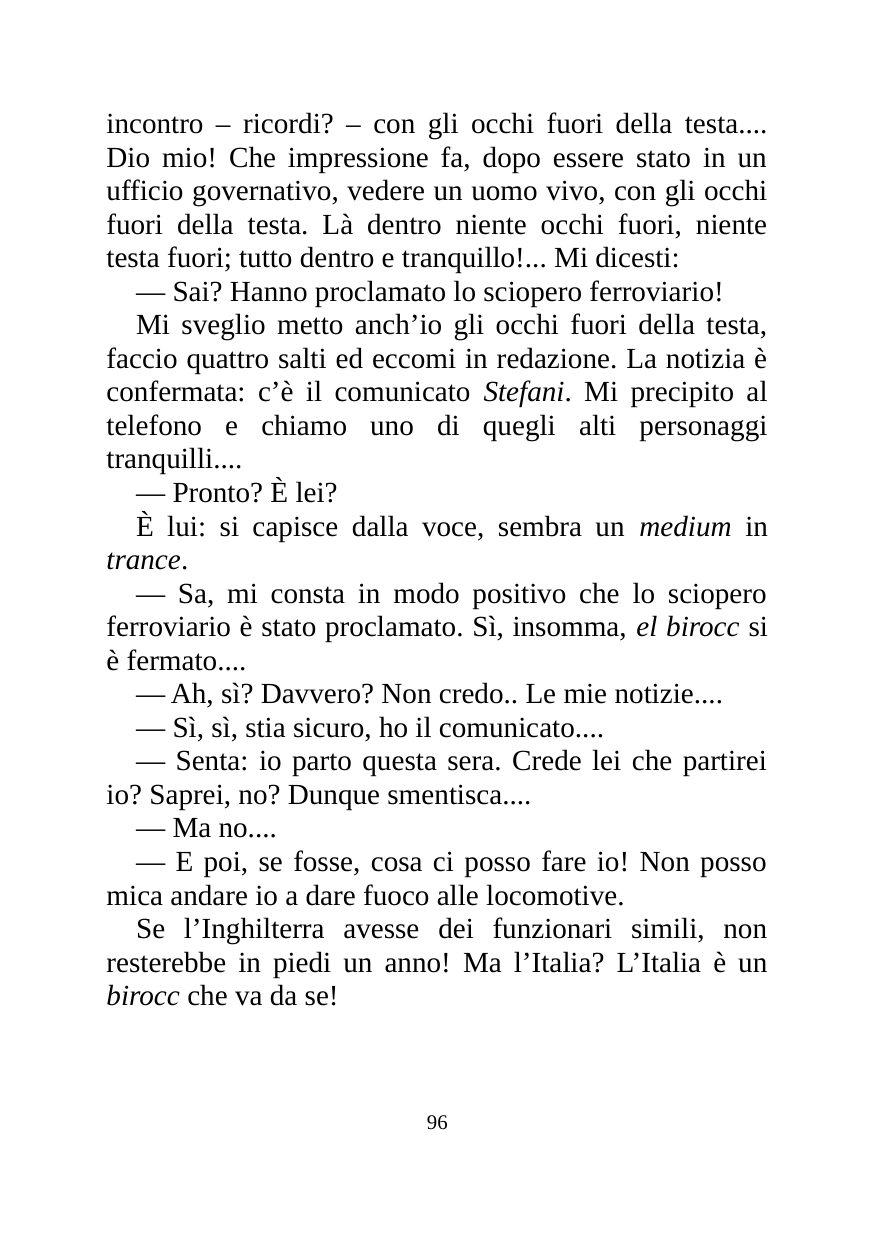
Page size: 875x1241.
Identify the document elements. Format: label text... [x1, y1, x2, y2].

text — E poi, se fosse, cosa ci posso fare io! Non posso mica andare io a dare fuoco alle locomotive. [106, 844, 768, 911]
text — Sa, mi consta in modo positivo che lo sciopero ferroviario è stato proclamato. Sì, insomma, el birocc si è fermato.... [106, 576, 768, 676]
text — Ma no.... [106, 811, 768, 844]
text — Senta: io parto questa sera. Crede lei che partirei io? Saprei, no? Dunque smentisca.... [106, 743, 768, 811]
text Mi sveglio metto anch’io gli occhi fuori della testa, faccio quattro salti ed eccomi in redazione. La notizia è confermata: c’è il comunicato Stefani. Mi precipito al telefono e chiamo uno di quegli alti personaggi tranquilli.... [106, 307, 768, 475]
text Se l’Inghilterra avesse dei funzionari simili, non resterebbe in piedi un anno! Ma l’Italia? L’Italia è un birocc che va da se! [106, 911, 768, 1012]
text È lui: si capisce dalla voce, sembra un medium in trance. [106, 509, 768, 576]
text incontro – ricordi? – con gli occhi fuori della testa.... Dio mio! Che impressione fa, dopo essere stato in un ufficio governativo, vedere un uomo vivo, con gli occhi fuori della testa. Là dentro niente occhi fuori, niente testa fuori; tutto dentro e tranquillo!... Mi dicesti: [106, 106, 768, 274]
text — Ah, sì? Davvero? Non credo.. Le mie notizie.... [106, 676, 768, 710]
text — Sì, sì, stia sicuro, ho il comunicato.... [106, 710, 768, 743]
text — Sai? Hanno proclamato lo sciopero ferroviario! [106, 274, 768, 307]
text — Pronto? È lei? [106, 475, 768, 509]
